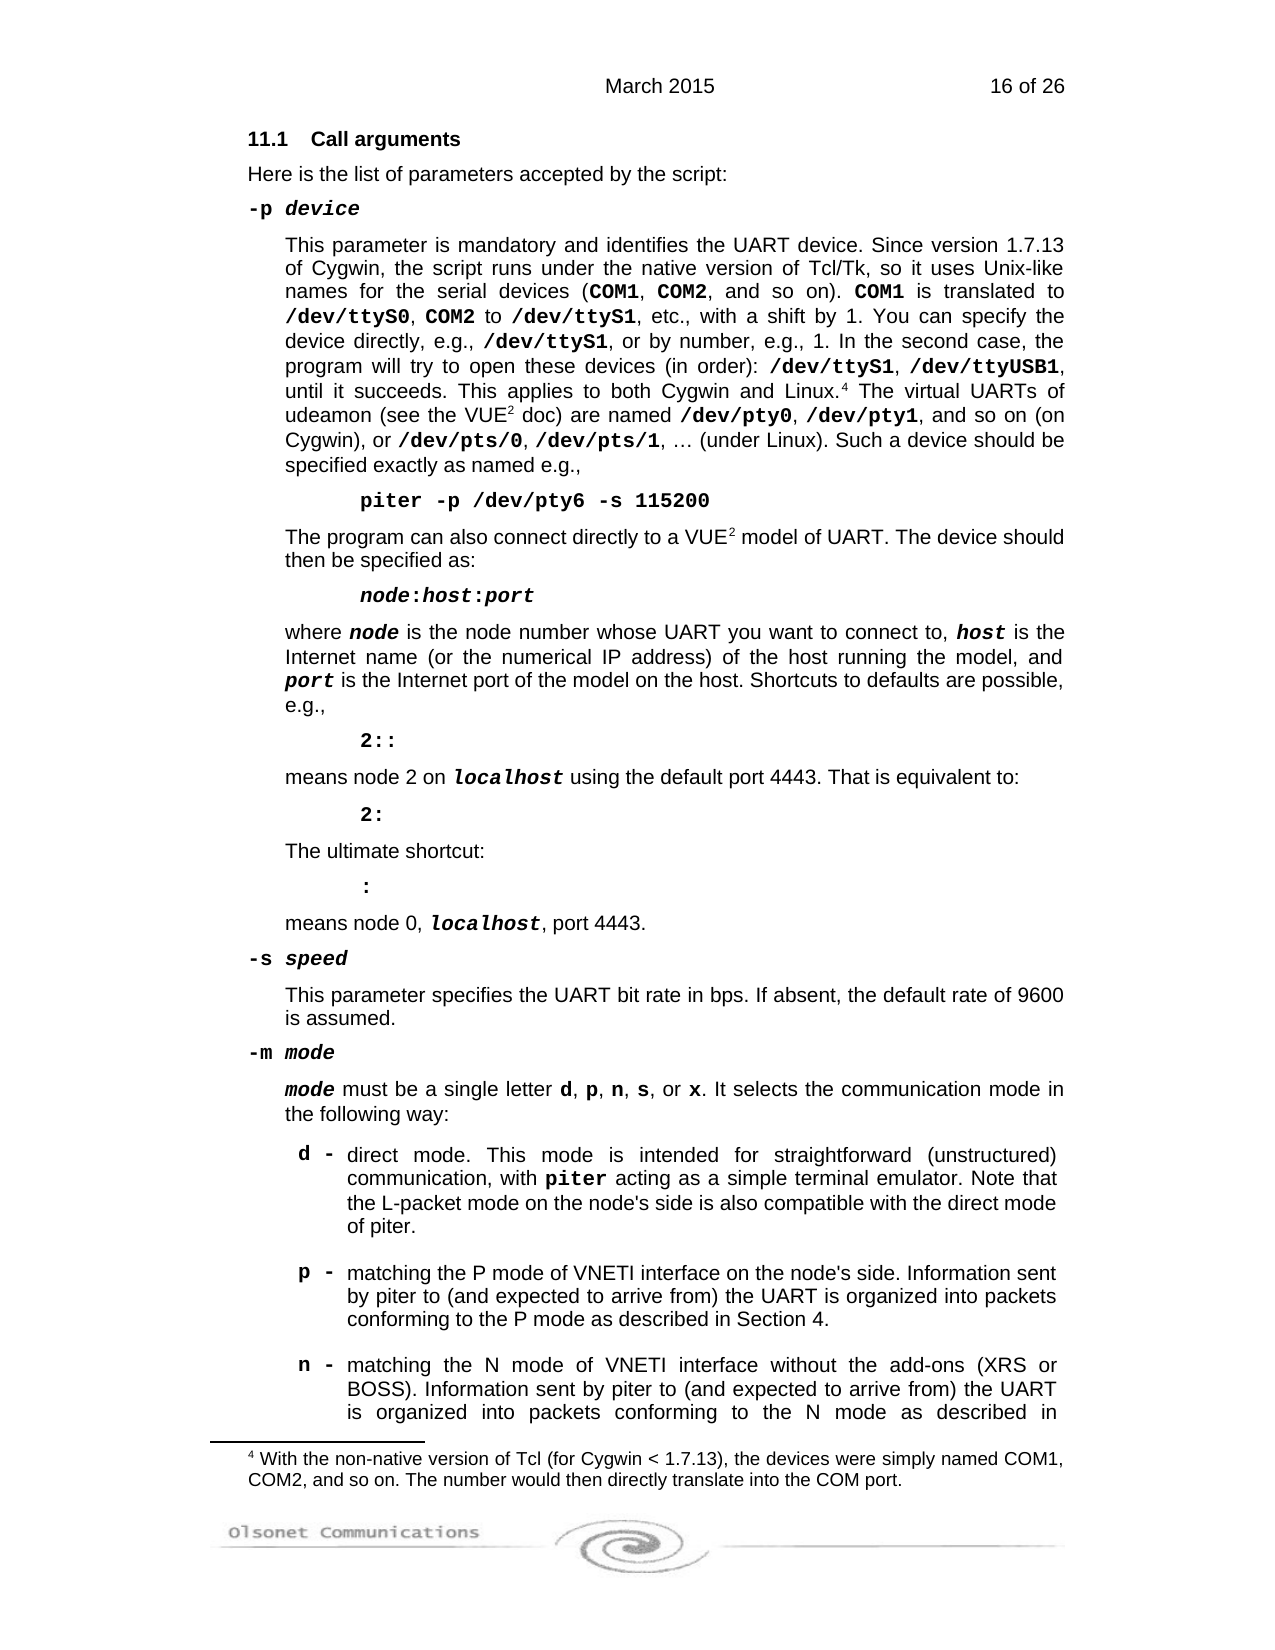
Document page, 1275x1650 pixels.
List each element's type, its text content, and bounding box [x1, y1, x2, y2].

text where node is the node number whose UART you want to connect to, host is the Internet name (or the numerical IP address) of the host running the model, and port is the Internet port of the model on the host. Shortcuts to defaults are possible, e.g., [285, 620, 1065, 717]
text piter -p /dev/pty6 -s 115200 [285, 488, 1065, 513]
table_cell matching the P mode of VNETI interface on the node's side. Information sent by piter to (and expected to arrive from) the UART is organized into packets conforming to the P mode as described in Section 4. [341, 1255, 1064, 1348]
text Here is the list of parameters accepted by the script: [247, 163, 1065, 186]
text node:host:port [285, 583, 1065, 609]
text 2:: [285, 729, 1065, 754]
text -m mode [247, 1042, 1065, 1066]
text means node 0, localhost, port 4443. [285, 911, 1065, 936]
text The ultimate shortcut: [285, 839, 1065, 863]
text This parameter specifies the UART bit rate in bps. If absent, the default rate of 9600 is assumed. [285, 984, 1065, 1030]
text 2: [285, 803, 1065, 828]
table_header d - [285, 1138, 341, 1255]
text The program can also connect directly to a VUE2 model of UART. The device should then be specified as: [285, 525, 1065, 572]
text -p device [247, 198, 1065, 221]
text means node 2 on localhost using the default port 4443. That is equivalent to: [285, 766, 1065, 791]
table_cell n - [285, 1348, 341, 1429]
subtitle Call arguments [247, 128, 1065, 151]
text This parameter is mandatory and identifies the UART device. Since version 1.7.13 of Cygwin, the script runs under the native version of Tcl/Tk, so it uses Unix-like names for the serial devices (COM1, COM2, and so on). COM1 is translated to /dev/ttyS0, COM2 to /dev/ttyS1, etc., with a shift by 1. You can specify the device directly, e.g., /dev/ttyS1, or by number, e.g., 1. In the second case, the program will try to open these devices (in order): /dev/ttyS1, /dev/ttyUSB1, until it succeeds. This applies to both Cygwin and Linux. The virtual UARTs of udeamon (see the VUE2 doc) are named /dev/pty0, /dev/pty1, and so on (on Cygwin), or /dev/pts/0, /dev/pts/1, … (under Linux). Such a device should be specified exactly as named e.g., [285, 233, 1065, 477]
picture [210, 1504, 1065, 1596]
text With the non-native version of Tcl (for Cygwin < 1.7.13), the devices were simply named COM1, COM2, and so on. The number would then directly translate into the COM port. [248, 1448, 1065, 1490]
text : [285, 874, 1065, 899]
table_cell p - [285, 1255, 341, 1348]
text -s speed [247, 948, 1065, 972]
table_cell matching the N mode of VNETI interface without the add-ons (XRS or BOSS). Information sent by piter to (and expected to arrive from) the UART is organized into packets conforming to the N mode as described in [341, 1348, 1064, 1429]
text mode must be a single letter d, p, n, s, or x. It selects the communication mode in the following way: [285, 1077, 1065, 1126]
table_header direct mode. This mode is intended for straightforward (unstructured) communication, with piter acting as a simple terminal emulator. Note that the L-packet mode on the node's side is also compatible with the direct mode of piter. [341, 1138, 1064, 1255]
